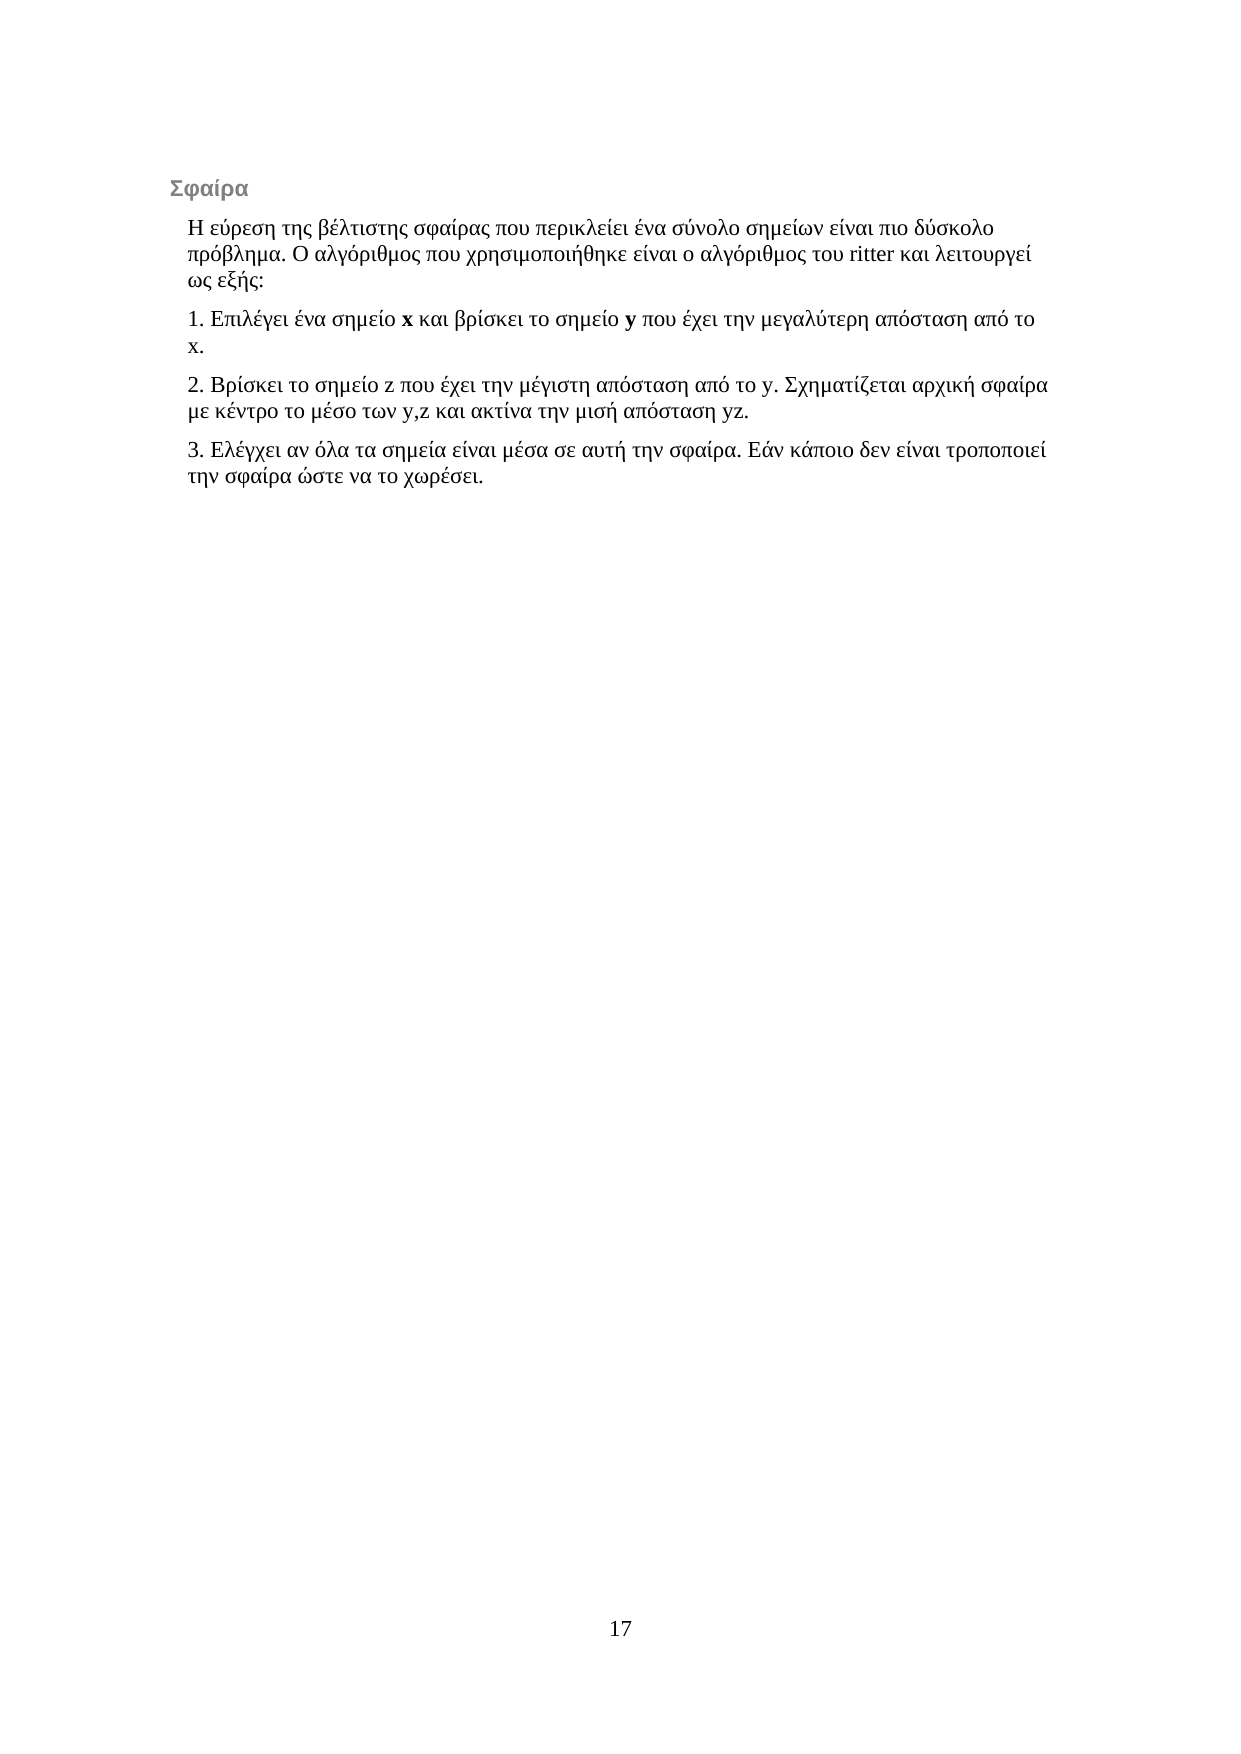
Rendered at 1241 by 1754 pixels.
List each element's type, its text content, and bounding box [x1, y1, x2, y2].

text 1. Επιλέγει ένα σημείο x και βρίσκει το σημείο y που έχει την μεγαλύτερη απόσταση από το x. [187, 305, 1053, 358]
subtitle Σφαίρα [169, 175, 1053, 201]
text Η εύρεση της βέλτιστης σφαίρας που περικλείει ένα σύνολο σημείων είναι πιο δύσκολο πρόβλημα. Ο αλγόριθμος που χρησιμοποιήθηκε είναι ο αλγόριθμος του ritter και λειτουργεί ως εξής: [187, 214, 1053, 293]
text 2. Βρίσκει το σημείο z που έχει την μέγιστη απόσταση από το y. Σχηματίζεται αρχική σφαίρα με κέντρο το μέσο των y,z και ακτίνα την μισή απόσταση yz. [187, 371, 1053, 423]
text 3. Ελέγχει αν όλα τα σημεία είναι μέσα σε αυτή την σφαίρα. Εάν κάποιο δεν είναι τροποποιεί την σφαίρα ώστε να το χωρέσει. [187, 436, 1053, 488]
